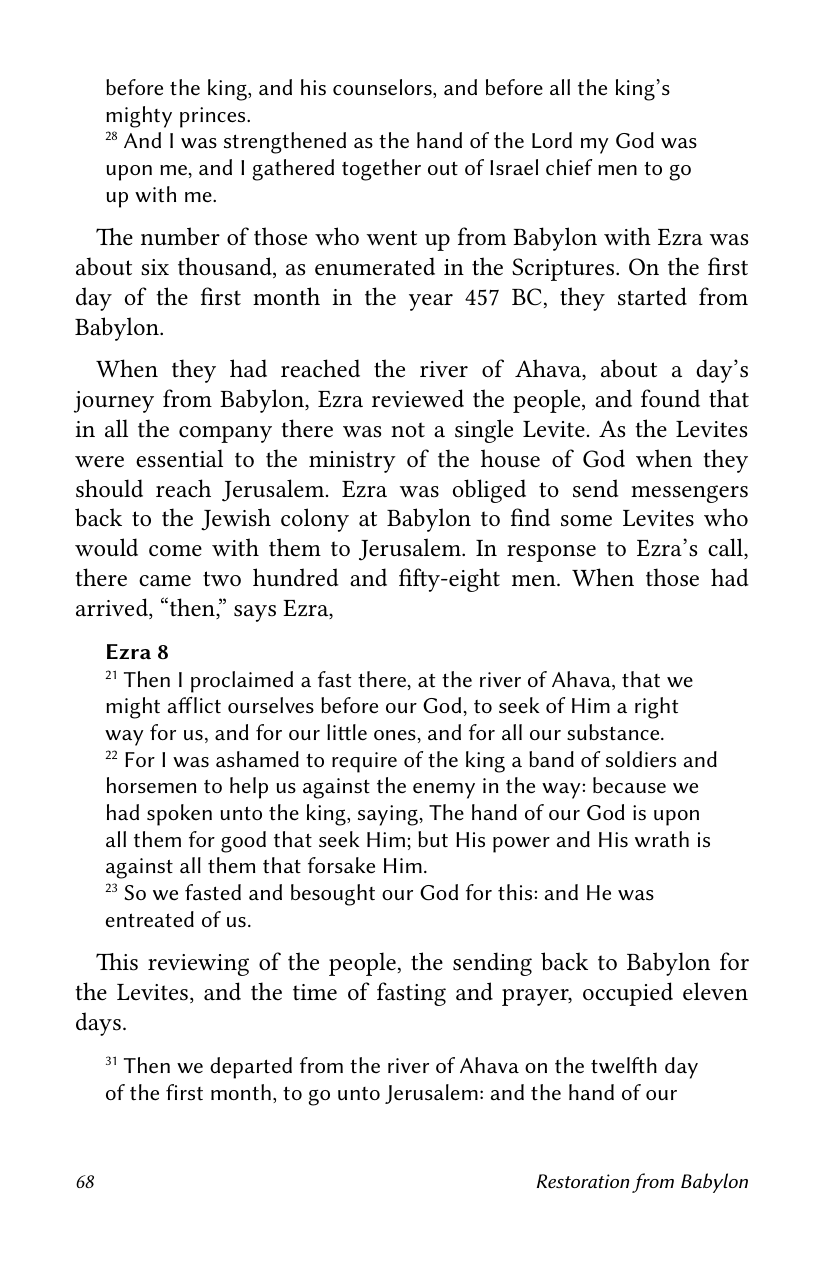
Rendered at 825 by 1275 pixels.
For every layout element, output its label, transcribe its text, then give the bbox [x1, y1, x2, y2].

text Ezra 8 [105, 639, 750, 665]
text 23 So we fasted and besought our God for this: and He was entreated of us. [105, 880, 720, 933]
text This reviewing of the people, the sending back to Babylon for the Levites, and the time of fasting and prayer, occupied eleven days. [75, 948, 750, 1037]
text 22 For I was ashamed to require of the king a band of soldiers and horsemen to help us against the enemy in the way: because we had spoken unto the king, saying, The hand of our God is upon all them for good that seek Him; but His power and His wrath is against all them that forsake Him. [105, 747, 720, 879]
text 31 Then we departed from the river of Ahava on the twelfth day of the first month, to go unto Jerusalem: and the hand of our [105, 1053, 720, 1106]
text before the king, and his counselors, and before all the king’s mighty princes. [105, 75, 720, 128]
text The number of those who went up from Babylon with Ezra was about six thousand, as enumerated in the Scriptures. On the first day of the first month in the year 457 BC, they started from Babylon. [75, 223, 750, 342]
text 21 Then I proclaimed a fast there, at the river of Ahava, that we might afflict ourselves before our God, to seek of Him a right way for us, and for our little ones, and for all our substance. [105, 667, 720, 746]
text 28 And I was strengthened as the hand of the Lord my God was upon me, and I gathered together out of Israel chief men to go up with me. [105, 128, 720, 208]
text When they had reached the river of Ahava, about a day’s journey from Babylon, Ezra reviewed the people, and found that in all the company there was not a single Levite. As the Levites were essential to the ministry of the house of God when they should reach Jerusalem. Ezra was obliged to send messengers back to the Jewish colony at Babylon to find some Levites who would come with them to Jerusalem. In response to Ezra’s call, there came two hundred and fifty-eight men. When those had arrived, “then,” says Ezra, [75, 355, 750, 623]
